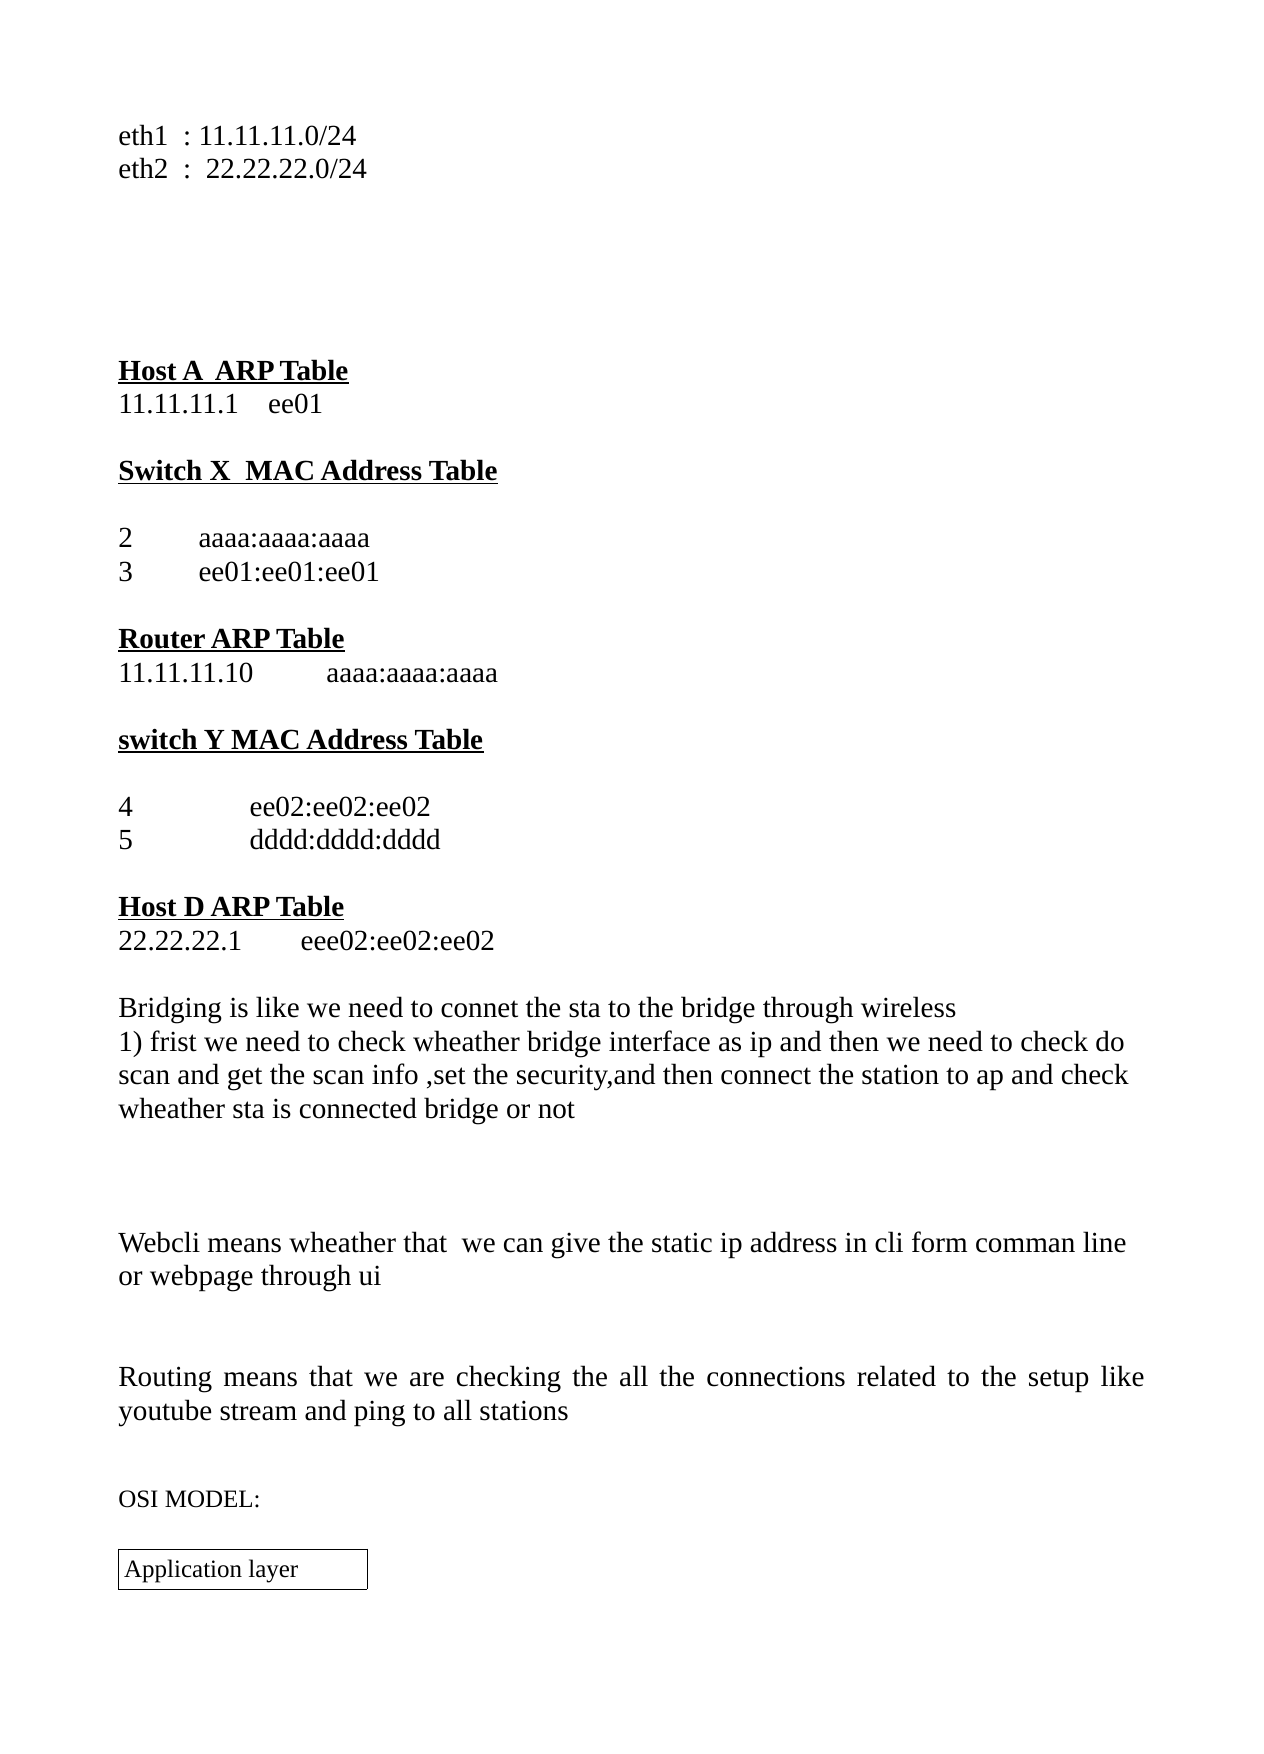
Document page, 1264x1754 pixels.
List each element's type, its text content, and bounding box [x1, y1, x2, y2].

table_header Application layer [119, 1550, 367, 1589]
text 1) frist we need to check wheather bridge interface as ip and then we need to check do scan and get the scan info ,set the security,and then connect the station to ap and check wheather sta is connected bridge or not [118, 1024, 1146, 1124]
text Host D ARP Table [118, 889, 1146, 923]
text Routing means that we are checking the all the connections related to the setup like youtube stream and ping to all stations [118, 1359, 1146, 1426]
text 5 dddd:dddd:dddd [118, 822, 1146, 856]
text Bridging is like we need to connet the sta to the bridge through wireless [118, 990, 1146, 1024]
text 2 aaaa:aaaa:aaaa [118, 521, 1146, 554]
text Switch X MAC Address Table [118, 453, 1146, 487]
text 4 ee02:ee02:ee02 [118, 789, 1146, 822]
text Router ARP Table [118, 621, 1146, 655]
text 3 ee01:ee01:ee01 [118, 554, 1146, 588]
text eth2 : 22.22.22.0/24 [118, 152, 1146, 185]
text switch Y MAC Address Table [118, 722, 1146, 755]
text 22.22.22.1 eee02:ee02:ee02 [118, 923, 1146, 957]
text 11.11.11.1 ee01 [118, 386, 1146, 420]
text eth1 : 11.11.11.0/24 [118, 118, 1146, 152]
text Host A ARP Table [118, 353, 1146, 386]
text OSI MODEL: [118, 1484, 1146, 1512]
text Webcli means wheather that we can give the static ip address in cli form comman line or webpage through ui [118, 1225, 1146, 1292]
text 11.11.11.10 aaaa:aaaa:aaaa [118, 655, 1146, 688]
